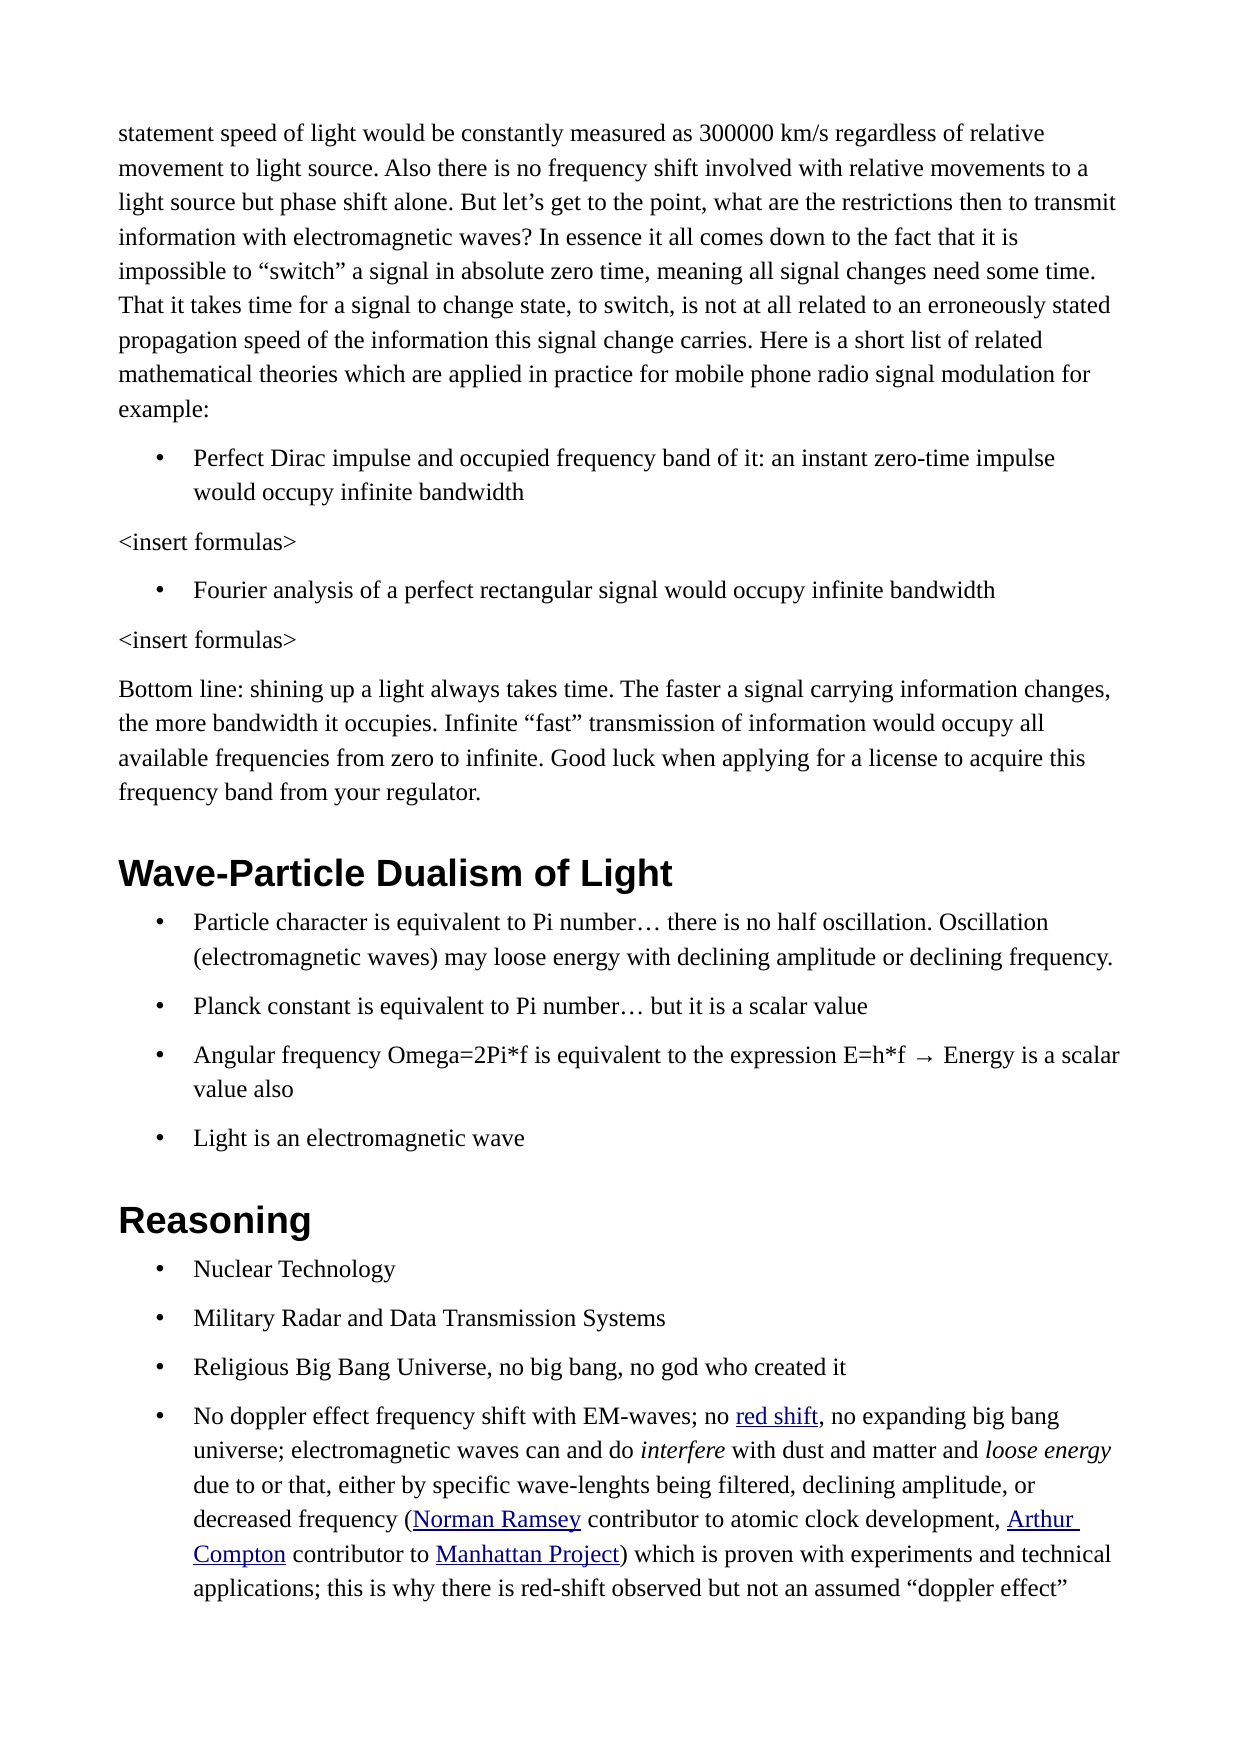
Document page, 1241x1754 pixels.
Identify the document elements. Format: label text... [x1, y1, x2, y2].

list Fourier analysis of a perfect rectangular signal would occupy infinite bandwidth [156, 576, 1122, 604]
subtitle Wave-Particle Dualism of Light [118, 851, 1122, 895]
text <insert formulas> [118, 527, 1122, 555]
list Planck constant is equivalent to Pi number… but it is a scalar value [156, 991, 1122, 1020]
list Particle character is equivalent to Pi number… there is no half oscillation. Oscillation (electromagnetic waves) may loose energy with declining amplitude or declining frequency. [156, 907, 1122, 971]
list Military Radar and Data Transmission Systems [156, 1303, 1122, 1332]
list No doppler effect frequency shift with EM-waves; no red shift, no expanding big bang universe; electromagnetic waves can and do interfere with dust and matter and loose energy due to or that, either by specific wave-lenghts being filtered, declining amplitude, or decreased frequency (Norman Ramsey contributor to atomic clock development, Arthur Compton contributor to Manhattan Project) which is proven with experiments and technical applications; this is why there is red-shift observed but not an assumed “doppler effect” [156, 1401, 1122, 1602]
list Nuclear Technology [156, 1254, 1122, 1282]
list Light is an electromagnetic wave [156, 1123, 1122, 1152]
list Angular frequency Omega=2Pi*f is equivalent to the expression E=h*f → Energy is a scalar value also [156, 1040, 1122, 1103]
text <insert formulas> [118, 625, 1122, 653]
subtitle Reasoning [118, 1198, 1122, 1241]
list Religious Big Bang Universe, no big bang, no god who created it [156, 1352, 1122, 1381]
list Perfect Dirac impulse and occupied frequency band of it: an instant zero-time impulse would occupy infinite bandwidth [156, 443, 1122, 506]
text statement speed of light would be constantly measured as 300000 km/s regardless of relative movement to light source. Also there is no frequency shift involved with relative movements to a light source but phase shift alone. But let’s get to the point, what are the restrictions then to transmit information with electromagnetic waves? In essence it all comes down to the fact that it is impossible to “switch” a signal in absolute zero time, meaning all signal changes need some time. That it takes time for a signal to change state, to switch, is not at all related to an erroneously stated propagation speed of the information this signal change carries. Here is a short list of related mathematical theories which are applied in practice for mobile phone radio signal modulation for example: [118, 118, 1122, 423]
text Bottom line: shining up a light always takes time. The faster a signal carrying information changes, the more bandwidth it occupies. Infinite “fast” transmission of information would occupy all available frequencies from zero to infinite. Good luck when applying for a license to acquire this frequency band from your regulator. [118, 674, 1122, 806]
